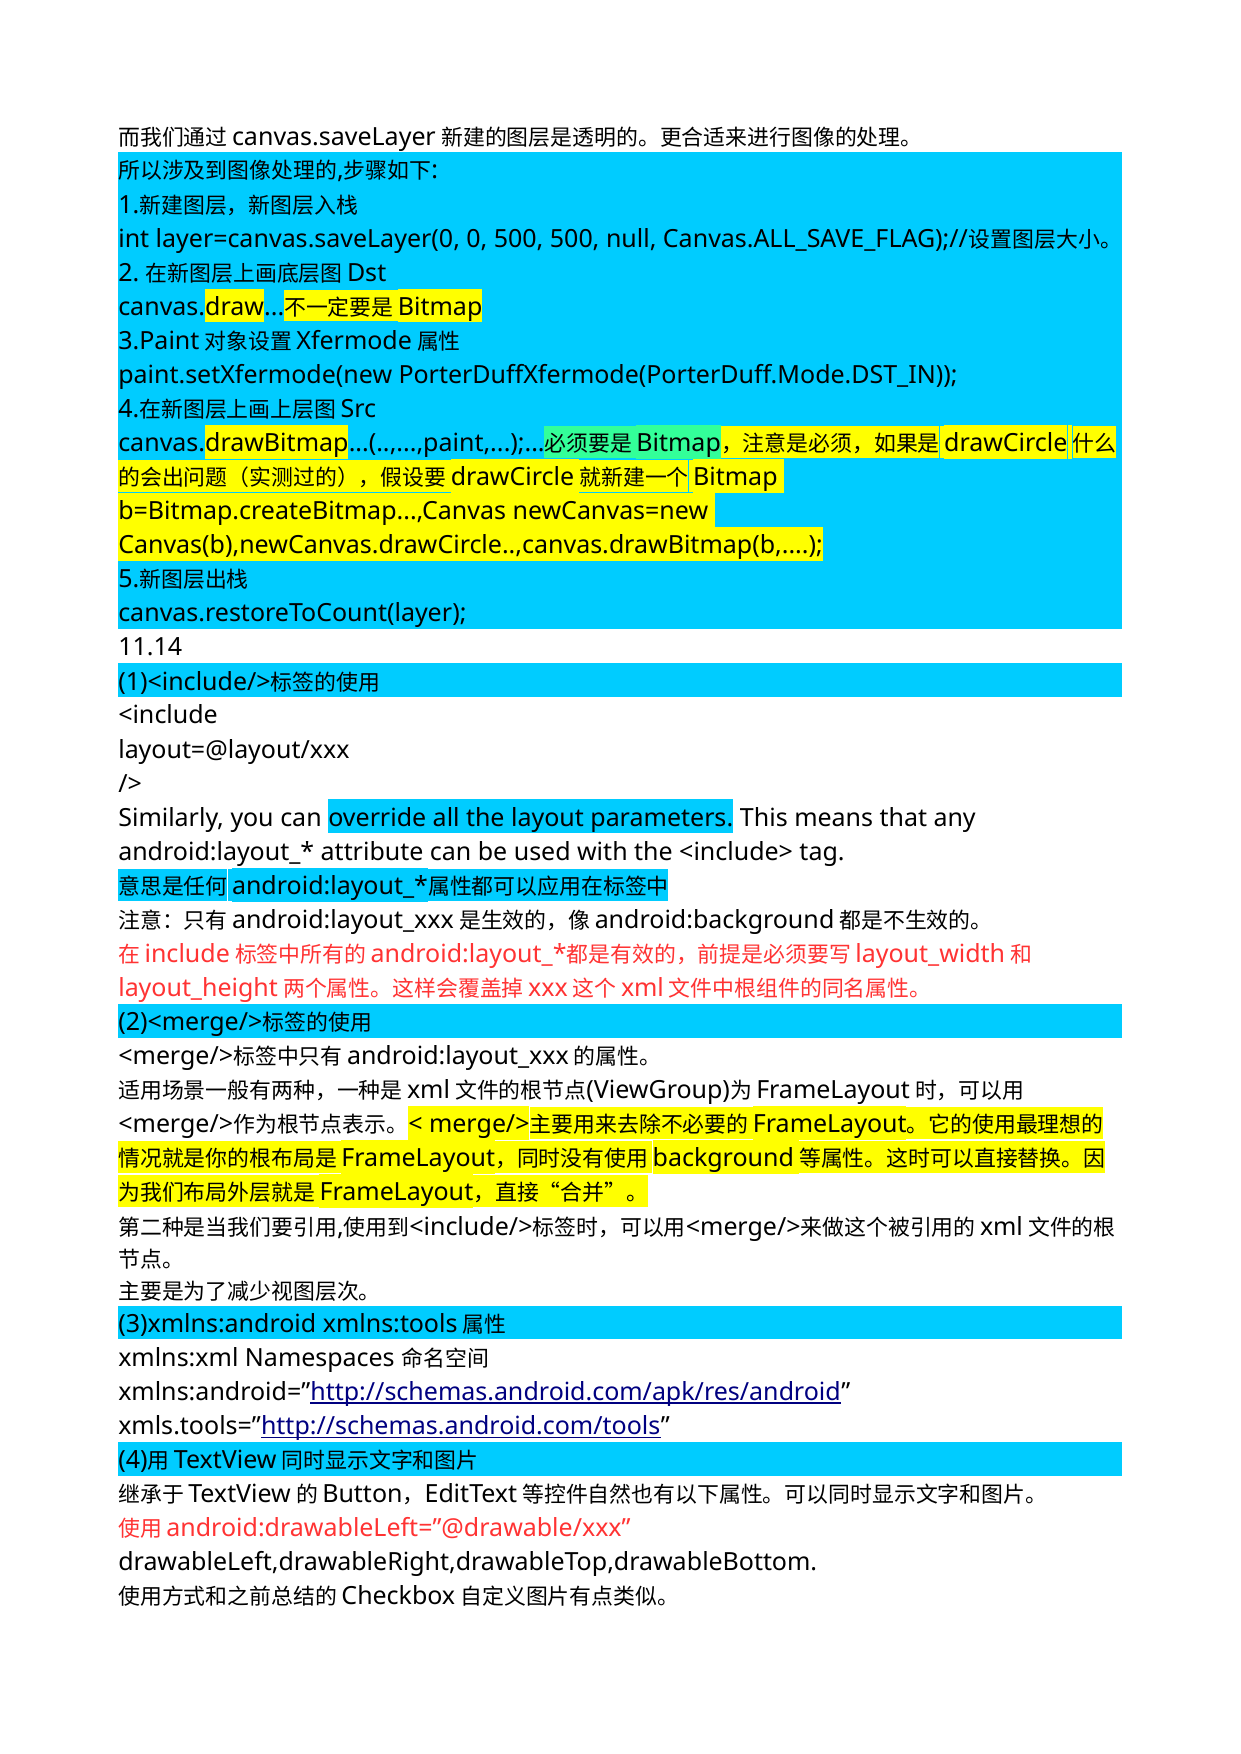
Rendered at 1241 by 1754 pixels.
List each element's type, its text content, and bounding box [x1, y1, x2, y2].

text 使用方式和之前总结的Checkbox自定义图片有点类似。 [118, 1578, 1122, 1612]
text xmls.tools=”http://schemas.android.com/tools” [118, 1408, 1122, 1442]
text paint.setXfermode(new PorterDuffXfermode(PorterDuff.Mode.DST_IN)); [118, 357, 1122, 391]
text 在include标签中所有的android:layout_*都是有效的，前提是必须要写layout_width和layout_height两个属性。这样会覆盖掉xxx这个xml文件中根组件的同名属性。 [118, 936, 1122, 1004]
text 适用场景一般有两种，一种是xml文件的根节点(ViewGroup)为FrameLayout时，可以用<merge/>作为根节点表示。< merge/>主要用来去除不必要的FrameLayout。它的使用最理想的情况就是你的根布局是FrameLayout，同时没有使用background等属性。这时可以直接替换。因为我们布局外层就是FrameLayout，直接“合并”。 [118, 1072, 1122, 1208]
text <include [118, 697, 1122, 731]
picture [209, 439, 216, 449]
picture [929, 444, 938, 451]
text (3)xmlns:android xmlns:tools属性 [118, 1306, 1122, 1339]
text 第二种是当我们要引用,使用到<include/>标签时，可以用<merge/>来做这个被引用的xml文件的根节点。 [118, 1208, 1122, 1274]
text 而我们通过canvas.saveLayer新建的图层是透明的。更合适来进行图像的处理。 [118, 118, 1122, 152]
text canvas.drawBitmap...(..,...,paint,...);...必须要是Bitmap，注意是必须，如果是drawCircle什么的会出问题（实测过的），假设要drawCircle就新建一个Bitmap b=Bitmap.createBitmap...,Canvas newCanvas=new Canvas(b),newCanvas.drawCircle..,canvas.drawBitmap(b,....); [118, 425, 1122, 561]
picture [285, 290, 481, 321]
text layout=@layout/xxx [118, 731, 1122, 765]
picture [118, 426, 938, 560]
text 4.在新图层上画上层图Src [118, 391, 1122, 425]
picture [209, 303, 216, 313]
text 主要是为了减少视图层次。 [118, 1274, 1122, 1306]
text <merge/>标签中只有android:layout_xxx的属性。 [118, 1038, 1122, 1072]
text canvas.restoreToCount(layer); [118, 595, 1122, 629]
text canvas.draw...不一定要是Bitmap [118, 288, 1122, 322]
text 2. 在新图层上画底层图Dst [118, 254, 1122, 288]
text 意思是任何android:layout_*属性都可以应用在标签中 [118, 867, 1122, 902]
text 使用android:drawableLeft=”@drawable/xxx” [118, 1510, 1122, 1544]
text (1)<include/>标签的使用 [118, 663, 1122, 697]
picture [1074, 427, 1115, 457]
text (4)用TextView同时显示文字和图片 [118, 1442, 1122, 1476]
picture [337, 439, 345, 449]
text 11.14 [118, 629, 1122, 663]
picture [285, 300, 294, 309]
text /> [118, 765, 1122, 799]
text Similarly, you can override all the layout parameters. This means that any android:layout_* attribute can be used with the <include> tag. [118, 799, 1122, 867]
picture [206, 290, 263, 321]
text 1.新建图层，新图层入栈 [118, 186, 1122, 220]
text (2)<merge/>标签的使用 [118, 1004, 1122, 1038]
text 注意：只有android:layout_xxx是生效的，像android:background都是不生效的。 [118, 902, 1122, 936]
text int layer=canvas.saveLayer(0, 0, 500, 500, null, Canvas.ALL_SAVE_FLAG);//设置图层大小。 [118, 220, 1122, 254]
text drawableLeft,drawableRight,drawableTop,drawableBottom. [118, 1544, 1122, 1578]
text 3.Paint对象设置Xfermode属性 [118, 322, 1122, 357]
text xmlns:xml Namespaces 命名空间 [118, 1339, 1122, 1374]
text 所以涉及到图像处理的,步骤如下: [118, 152, 1122, 186]
text 继承于TextView的Button，EditText等控件自然也有以下属性。可以同时显示文字和图片。 [118, 1476, 1122, 1510]
picture [470, 303, 478, 313]
picture [941, 426, 1066, 458]
text xmlns:android=”http://schemas.android.com/apk/res/android” [118, 1374, 1122, 1408]
picture [206, 426, 347, 458]
text 5.新图层出栈 [118, 561, 1122, 595]
